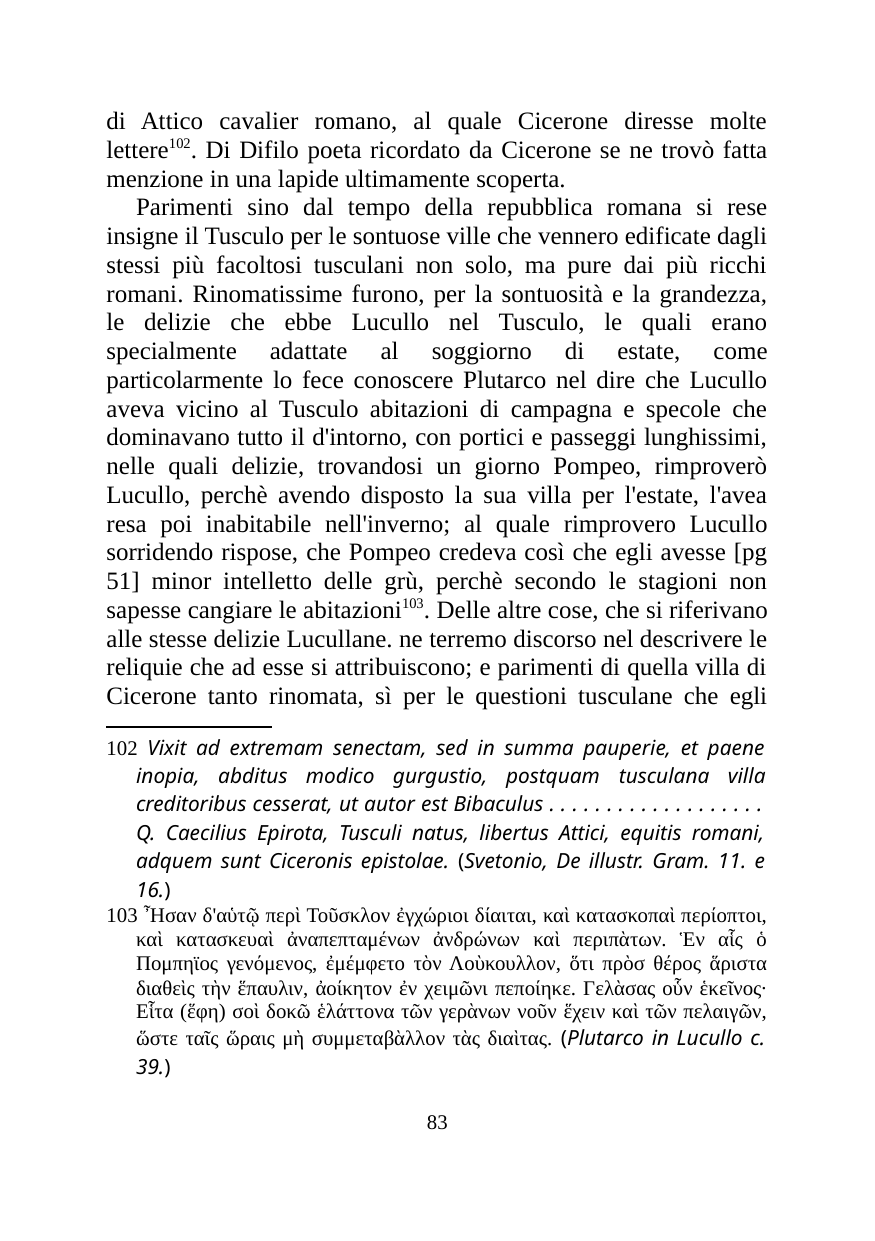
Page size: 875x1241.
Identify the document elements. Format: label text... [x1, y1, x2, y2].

text Ἦσαν δ'αὑτῷ περὶ Τοῦσκλον ἐγχώριοι δίαιται, καὶ κατασκοπαὶ περίοπτοι, καὶ κατασκευαὶ ἀναπεπταμένων ἀνδρώνων καὶ περιπὰτων. Ἑν αἷς ὁ Πομπηϊος γενόμενος, ἐμέμφετο τὸν Λοὺκουλλον, ὅτι πρὸσ θέρος ἅριστα διαθεὶς τὴν ἕπαυλιν, ἀοίκητον ἐν χειμῶνι πεποίηκε. Γελὰσας οὗν ἑκεῖνος· Εἷτα (ἕφη) σοὶ δοκῶ ἑλάττονα τῶν γερὰνων νοῦν ἕχειν καὶ τῶν πελαιγῶν, ὥστε ταῖς ὥραις μὴ συμμεταβὰλλον τὰς διαὶτας. (Plutarco in Lucullo c. 39.) [106, 903, 768, 1080]
text Parimenti sino dal tempo della repubblica romana si rese insigne il Tusculo per le sontuose ville che vennero edificate dagli stessi più facoltosi tusculani non solo, ma pure dai più ricchi romani. Rinomatissime furono, per la sontuosità e la grandezza, le delizie che ebbe Lucullo nel Tusculo, le quali erano specialmente adattate al soggiorno di estate, come particolarmente lo fece conoscere Plutarco nel dire che Lucullo aveva vicino al Tusculo abitazioni di campagna e specole che dominavano tutto il d'intorno, con portici e passeggi lunghissimi, nelle quali delizie, trovandosi un giorno Pompeo, rimproverò Lucullo, perchè avendo disposto la sua villa per l'estate, l'avea resa poi inabitabile nell'inverno; al quale rimprovero Lucullo sorridendo rispose, che Pompeo credeva così che egli avesse [pg 51] minor intelletto delle grù, perchè secondo le stagioni non sapesse cangiare le abitazioni. Delle altre cose, che si riferivano alle stesse delizie Lucullane. ne terremo discorso nel descrivere le reliquie che ad esse si attribuiscono; e parimenti di quella villa di Cicerone tanto rinomata, sì per le questioni tusculane che egli [106, 192, 768, 710]
text di Attico cavalier romano, al quale Cicerone diresse molte lettere. Di Difilo poeta ricordato da Cicerone se ne trovò fatta menzione in una lapide ultimamente scoperta. [106, 106, 768, 192]
text Vixit ad extremam senectam, sed in summa pauperie, et paene inopia, abditus modico gurgustio, postquam tusculana villa creditoribus cesserat, ut autor est Bibaculus . . . . . . . . . . . . . . . . . . . Q. Caecilius Epirota, Tusculi natus, libertus Attici, equitis romani, adquem sunt Ciceronis epistolae. (Svetonio, De illustr. Gram. 11. e 16.) [106, 733, 768, 903]
